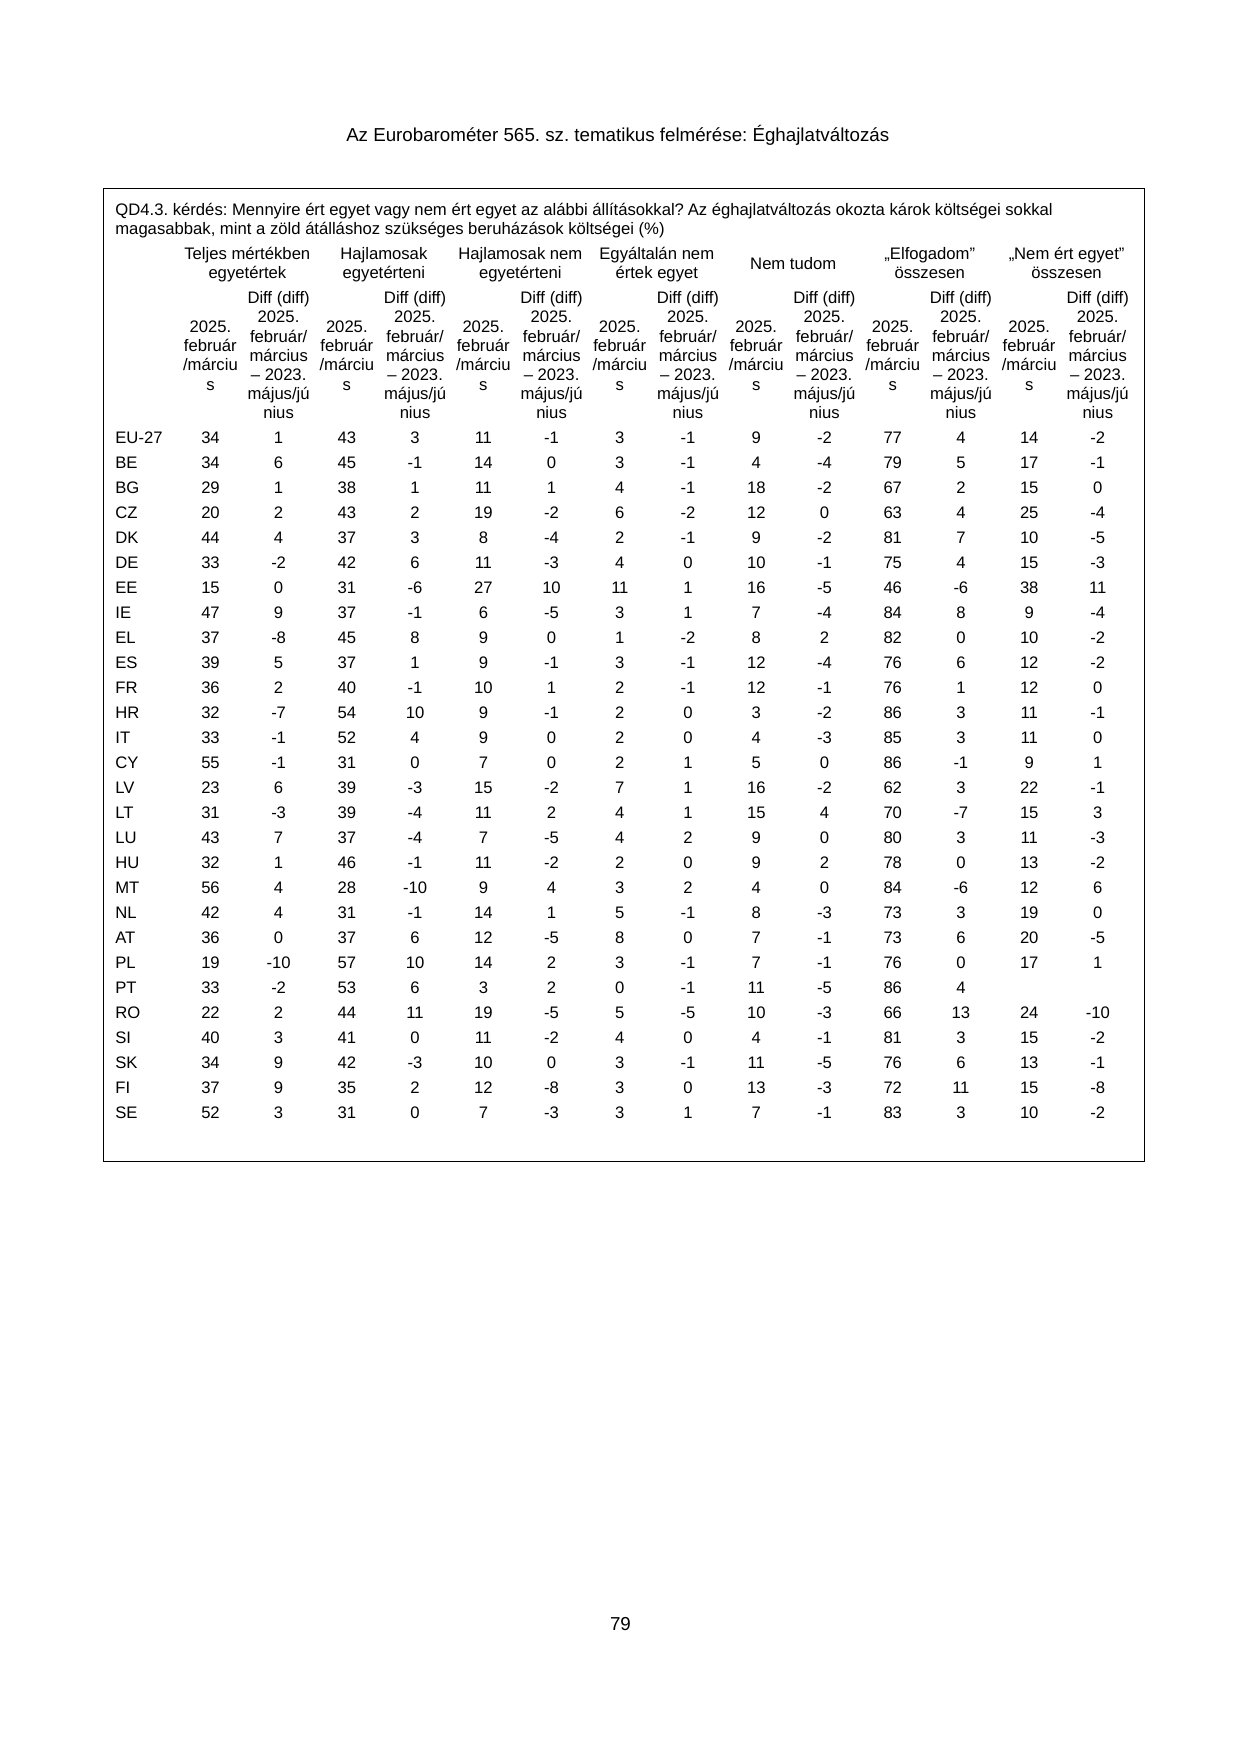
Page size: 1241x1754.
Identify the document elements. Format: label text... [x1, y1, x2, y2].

table_cell 3 [588, 425, 651, 450]
table_cell 3 [924, 825, 998, 850]
table_cell 15 [998, 800, 1060, 825]
table_cell 19 [998, 900, 1060, 925]
table_cell -4 [787, 600, 861, 625]
table_cell 1 [651, 1100, 725, 1125]
table_cell 32 [179, 850, 241, 875]
table_cell 76 [861, 675, 924, 700]
table_cell -5 [651, 1000, 725, 1025]
table_cell -1 [1060, 775, 1135, 800]
table_cell 1 [241, 475, 315, 500]
table_cell 7 [241, 825, 315, 850]
table_cell -1 [651, 425, 725, 450]
table_cell 84 [861, 600, 924, 625]
table_cell 2025. február/március [998, 285, 1060, 425]
table_cell 3 [924, 1025, 998, 1050]
table_cell -3 [1060, 825, 1135, 850]
table_cell -10 [241, 950, 315, 975]
table_cell 2 [651, 875, 725, 900]
table_cell 3 [588, 650, 651, 675]
table_cell 4 [725, 875, 787, 900]
table_cell 2 [514, 950, 588, 975]
table_cell 6 [378, 975, 452, 1000]
table_cell 36 [179, 675, 241, 700]
table_cell 36 [179, 925, 241, 950]
table_cell -4 [787, 450, 861, 475]
table_cell 2 [588, 675, 651, 700]
table_cell 81 [861, 1025, 924, 1050]
table_cell -2 [1060, 1025, 1135, 1050]
table_cell 3 [588, 1100, 651, 1125]
table_cell -1 [378, 675, 452, 700]
table_cell 0 [651, 725, 725, 750]
table_cell 3 [378, 525, 452, 550]
table_cell 15 [998, 475, 1060, 500]
table_cell 1 [651, 750, 725, 775]
table_cell 6 [378, 925, 452, 950]
table_cell -5 [787, 575, 861, 600]
table_cell 8 [725, 900, 787, 925]
table_cell EU-27 [112, 425, 179, 450]
table_cell 3 [1060, 800, 1135, 825]
table_cell 3 [924, 700, 998, 725]
table_cell 41 [315, 1025, 378, 1050]
table_cell -1 [514, 425, 588, 450]
table_cell 13 [725, 1075, 787, 1100]
table_cell SI [112, 1025, 179, 1050]
table_cell 33 [179, 975, 241, 1000]
table_cell 0 [787, 825, 861, 850]
table_cell -1 [787, 550, 861, 575]
table_cell -3 [514, 550, 588, 575]
table_cell 8 [924, 600, 998, 625]
table_cell 73 [861, 925, 924, 950]
table_cell 6 [924, 1050, 998, 1075]
table_cell 0 [1060, 675, 1135, 700]
table_cell 1 [651, 775, 725, 800]
table_cell 2 [241, 1000, 315, 1025]
table_cell -2 [514, 850, 588, 875]
table_cell 12 [725, 500, 787, 525]
table_cell -1 [651, 675, 725, 700]
table_cell -2 [514, 500, 588, 525]
table_cell 12 [725, 675, 787, 700]
table_cell BE [112, 450, 179, 475]
table_cell 9 [241, 1050, 315, 1075]
table_cell 11 [452, 475, 514, 500]
table_cell 6 [1060, 875, 1135, 900]
table_cell 9 [452, 625, 514, 650]
table_cell 43 [179, 825, 241, 850]
table_cell -2 [1060, 1100, 1135, 1125]
table_cell 1 [1060, 750, 1135, 775]
table_cell 1 [651, 575, 725, 600]
table_cell 76 [861, 950, 924, 975]
table_cell 43 [315, 425, 378, 450]
table_cell 9 [452, 700, 514, 725]
table_cell 10 [514, 575, 588, 600]
table_cell 2 [241, 500, 315, 525]
table_cell -1 [378, 600, 452, 625]
table_cell 11 [725, 975, 787, 1000]
table_cell 45 [315, 625, 378, 650]
table_cell 4 [924, 425, 998, 450]
table_cell 8 [452, 525, 514, 550]
table_cell -3 [241, 800, 315, 825]
table_cell 0 [378, 750, 452, 775]
table_cell -5 [1060, 525, 1135, 550]
table_cell 20 [179, 500, 241, 525]
table_cell 10 [998, 625, 1060, 650]
table_header QD4.3. kérdés: Mennyire ért egyet vagy nem ért egyet az alábbi állításokkal? Az éghajlatváltozás okozta károk költségei sokkal magasabbak, mint a zöld átálláshoz szükséges beruházások költségei (%) [112, 197, 1135, 241]
table_cell 4 [588, 550, 651, 575]
table_cell 0 [787, 500, 861, 525]
table_cell -1 [514, 700, 588, 725]
table_cell Teljes mértékben egyetértek [179, 241, 315, 285]
table_cell [112, 285, 179, 425]
table_cell 12 [998, 675, 1060, 700]
table_cell -2 [241, 550, 315, 575]
table_cell 10 [725, 550, 787, 575]
table_cell 14 [452, 900, 514, 925]
table_cell 4 [725, 725, 787, 750]
table_cell -1 [514, 650, 588, 675]
table_cell 0 [651, 700, 725, 725]
table_cell [1060, 975, 1135, 1000]
table_cell 46 [861, 575, 924, 600]
table_cell 37 [315, 600, 378, 625]
table_cell 11 [998, 725, 1060, 750]
table_cell FI [112, 1075, 179, 1100]
table_cell 4 [924, 550, 998, 575]
table_cell 76 [861, 1050, 924, 1075]
table_cell -1 [787, 1025, 861, 1050]
table_cell 22 [179, 1000, 241, 1025]
table_cell -1 [241, 750, 315, 775]
table_cell 25 [998, 500, 1060, 525]
table_cell 2 [378, 1075, 452, 1100]
table_cell 0 [651, 1025, 725, 1050]
table_cell IT [112, 725, 179, 750]
table_cell 8 [588, 925, 651, 950]
table_cell 37 [315, 925, 378, 950]
table_cell 75 [861, 550, 924, 575]
table_cell -1 [1060, 700, 1135, 725]
table_cell 31 [315, 1100, 378, 1125]
table_cell 6 [924, 650, 998, 675]
table_cell 19 [452, 1000, 514, 1025]
table_cell 2 [514, 975, 588, 1000]
table_cell 86 [861, 750, 924, 775]
table_cell 16 [725, 575, 787, 600]
table_cell 31 [315, 900, 378, 925]
table_cell 37 [315, 825, 378, 850]
table_cell 0 [241, 925, 315, 950]
table_cell -1 [241, 725, 315, 750]
table_cell Egyáltalán nem értek egyet [588, 241, 725, 285]
table_cell 11 [998, 825, 1060, 850]
table_cell -5 [514, 925, 588, 950]
table_cell 1 [378, 475, 452, 500]
table_cell 12 [452, 925, 514, 950]
table_cell -2 [1060, 625, 1135, 650]
table_cell -1 [651, 650, 725, 675]
table_cell -3 [787, 1000, 861, 1025]
table_cell 9 [725, 825, 787, 850]
table_cell -7 [924, 800, 998, 825]
table_cell 42 [315, 1050, 378, 1075]
table_cell 11 [452, 550, 514, 575]
table_cell -8 [241, 625, 315, 650]
table_cell 0 [514, 725, 588, 750]
table_cell 3 [588, 950, 651, 975]
table_cell 13 [998, 1050, 1060, 1075]
table_cell -2 [514, 1025, 588, 1050]
table_cell PL [112, 950, 179, 975]
table_cell 2 [787, 850, 861, 875]
table_cell -5 [1060, 925, 1135, 950]
table_cell 3 [588, 875, 651, 900]
table_cell 7 [725, 925, 787, 950]
table_cell 53 [315, 975, 378, 1000]
table_cell RO [112, 1000, 179, 1025]
table_cell 4 [588, 1025, 651, 1050]
table_cell 14 [452, 950, 514, 975]
table_cell 55 [179, 750, 241, 775]
table_cell 0 [787, 875, 861, 900]
table_cell 4 [241, 900, 315, 925]
table_cell 9 [452, 650, 514, 675]
table_cell 37 [179, 625, 241, 650]
table_cell 1 [651, 600, 725, 625]
table_cell SE [112, 1100, 179, 1125]
table_cell 34 [179, 1050, 241, 1075]
table_cell „Elfogadom” összesen [861, 241, 998, 285]
table_cell 46 [315, 850, 378, 875]
table_cell 0 [588, 975, 651, 1000]
table_cell 2025. február/március [452, 285, 514, 425]
table_cell NL [112, 900, 179, 925]
table_cell 9 [725, 525, 787, 550]
table_cell 20 [998, 925, 1060, 950]
table_cell 67 [861, 475, 924, 500]
table_cell [112, 241, 179, 285]
table_cell 6 [452, 600, 514, 625]
table_cell 10 [998, 525, 1060, 550]
table_cell 17 [998, 950, 1060, 975]
table_cell 4 [725, 450, 787, 475]
table_cell IE [112, 600, 179, 625]
table_cell 11 [378, 1000, 452, 1025]
table_cell 9 [998, 750, 1060, 775]
table_cell 2 [588, 750, 651, 775]
table_cell BG [112, 475, 179, 500]
table_cell 7 [452, 1100, 514, 1125]
table_cell 42 [179, 900, 241, 925]
table_cell 0 [1060, 725, 1135, 750]
table_cell 11 [998, 700, 1060, 725]
table_cell FR [112, 675, 179, 700]
table_cell Diff (diff) 2025. február/március – 2023. május/június [378, 285, 452, 425]
table_cell 1 [378, 650, 452, 675]
table_cell 14 [452, 450, 514, 475]
table_cell 2025. február/március [588, 285, 651, 425]
table_cell 3 [452, 975, 514, 1000]
table_cell 3 [924, 900, 998, 925]
table_cell 19 [179, 950, 241, 975]
table_cell 7 [725, 950, 787, 975]
table_cell 0 [924, 625, 998, 650]
table_cell 5 [588, 1000, 651, 1025]
table_cell 62 [861, 775, 924, 800]
table_cell 0 [924, 950, 998, 975]
table_cell Diff (diff) 2025. február/március – 2023. május/június [924, 285, 998, 425]
table_cell 31 [179, 800, 241, 825]
table_cell 0 [514, 450, 588, 475]
table_cell 11 [1060, 575, 1135, 600]
table_cell -1 [378, 850, 452, 875]
table_cell -1 [651, 1050, 725, 1075]
table_cell -10 [1060, 1000, 1135, 1025]
table_cell 4 [514, 875, 588, 900]
table_cell -2 [787, 700, 861, 725]
table_cell 4 [924, 500, 998, 525]
table_cell 11 [588, 575, 651, 600]
table_cell 15 [725, 800, 787, 825]
table_cell 7 [725, 600, 787, 625]
table_cell 23 [179, 775, 241, 800]
table_cell 0 [514, 1050, 588, 1075]
table_cell 4 [924, 975, 998, 1000]
table_cell 6 [241, 450, 315, 475]
table_cell -5 [787, 975, 861, 1000]
table_cell -8 [1060, 1075, 1135, 1100]
table_cell 86 [861, 700, 924, 725]
table_cell 4 [787, 800, 861, 825]
table_cell 0 [1060, 475, 1135, 500]
table_cell 11 [452, 1025, 514, 1050]
table_cell 11 [924, 1075, 998, 1100]
table_cell 54 [315, 700, 378, 725]
table_cell 18 [725, 475, 787, 500]
table_cell MT [112, 875, 179, 900]
table_cell -2 [651, 625, 725, 650]
table_cell 12 [452, 1075, 514, 1100]
table_cell -1 [787, 925, 861, 950]
table_cell -5 [514, 1000, 588, 1025]
table_cell 32 [179, 700, 241, 725]
table_cell 13 [998, 850, 1060, 875]
table_cell 2 [241, 675, 315, 700]
table_cell 2 [924, 475, 998, 500]
table_cell 38 [998, 575, 1060, 600]
table_cell 2025. február/március [315, 285, 378, 425]
table_cell -4 [378, 800, 452, 825]
table_cell -3 [1060, 550, 1135, 575]
table_cell 39 [315, 775, 378, 800]
table_cell -3 [787, 900, 861, 925]
table_cell 15 [179, 575, 241, 600]
table_cell -1 [651, 900, 725, 925]
table_cell -4 [378, 825, 452, 850]
table_cell 9 [241, 1075, 315, 1100]
table_cell 4 [378, 725, 452, 750]
table_cell 13 [924, 1000, 998, 1025]
table_cell 0 [1060, 900, 1135, 925]
table_cell 2 [787, 625, 861, 650]
table_cell 86 [861, 975, 924, 1000]
table_cell 7 [725, 1100, 787, 1125]
table_cell LU [112, 825, 179, 850]
table_cell 80 [861, 825, 924, 850]
table_cell 3 [241, 1025, 315, 1050]
table_cell 5 [725, 750, 787, 775]
table_cell 7 [924, 525, 998, 550]
table_cell -1 [787, 675, 861, 700]
table_cell 9 [998, 600, 1060, 625]
table_cell 3 [588, 1050, 651, 1075]
table_cell Diff (diff) 2025. február/március – 2023. május/június [1060, 285, 1135, 425]
table_cell -2 [1060, 650, 1135, 675]
table_cell 12 [725, 650, 787, 675]
table_cell 0 [651, 550, 725, 575]
table_cell -4 [1060, 600, 1135, 625]
table_cell 39 [179, 650, 241, 675]
table_cell -7 [241, 700, 315, 725]
table_cell -4 [787, 650, 861, 675]
table_cell 31 [315, 575, 378, 600]
table_cell 27 [452, 575, 514, 600]
table_cell 34 [179, 425, 241, 450]
table_cell 8 [378, 625, 452, 650]
table_cell 2 [514, 800, 588, 825]
table_cell 1 [588, 625, 651, 650]
table_cell 73 [861, 900, 924, 925]
table_cell 10 [452, 1050, 514, 1075]
table_cell -6 [924, 875, 998, 900]
table_cell 42 [315, 550, 378, 575]
table_cell -8 [514, 1075, 588, 1100]
table_cell 28 [315, 875, 378, 900]
table_cell -3 [378, 775, 452, 800]
table_cell 0 [378, 1025, 452, 1050]
table_cell 10 [452, 675, 514, 700]
table_cell 0 [514, 625, 588, 650]
table_cell 15 [452, 775, 514, 800]
table_cell Nem tudom [725, 241, 861, 285]
table_cell 5 [588, 900, 651, 925]
table_cell 6 [588, 500, 651, 525]
table_cell 5 [241, 650, 315, 675]
table_cell 14 [998, 425, 1060, 450]
table_cell -2 [787, 425, 861, 450]
table_cell 81 [861, 525, 924, 550]
table_cell 77 [861, 425, 924, 450]
table_cell 2025. február/március [179, 285, 241, 425]
table_cell 7 [452, 825, 514, 850]
table_cell -1 [651, 975, 725, 1000]
table_cell 37 [315, 525, 378, 550]
table_cell 6 [241, 775, 315, 800]
table_cell 3 [588, 1075, 651, 1100]
table_cell Diff (diff) 2025. február/március – 2023. május/június [514, 285, 588, 425]
table_cell 0 [787, 750, 861, 775]
table_cell -2 [651, 500, 725, 525]
table_cell 1 [514, 675, 588, 700]
table_cell 4 [588, 825, 651, 850]
table_cell 52 [179, 1100, 241, 1125]
table_cell -10 [378, 875, 452, 900]
table_cell -1 [651, 525, 725, 550]
table_cell 17 [998, 450, 1060, 475]
table_cell 37 [315, 650, 378, 675]
table_cell 0 [651, 1075, 725, 1100]
table_cell 2025. február/március [861, 285, 924, 425]
table_cell -2 [1060, 425, 1135, 450]
table_cell -2 [787, 775, 861, 800]
table_cell 83 [861, 1100, 924, 1125]
table_cell LT [112, 800, 179, 825]
table_cell 40 [179, 1025, 241, 1050]
table_cell -1 [1060, 450, 1135, 475]
table_cell 2 [588, 725, 651, 750]
table_cell -1 [787, 1100, 861, 1125]
table_cell -6 [378, 575, 452, 600]
table_cell 4 [241, 875, 315, 900]
table_cell 5 [924, 450, 998, 475]
table_cell 10 [378, 700, 452, 725]
table_cell 45 [315, 450, 378, 475]
table_cell 33 [179, 725, 241, 750]
table_cell 34 [179, 450, 241, 475]
table_cell 4 [241, 525, 315, 550]
table_cell AT [112, 925, 179, 950]
table_cell HR [112, 700, 179, 725]
table_cell 6 [378, 550, 452, 575]
table_cell -1 [378, 450, 452, 475]
table_cell 2025. február/március [725, 285, 787, 425]
table_cell 0 [514, 750, 588, 775]
table_cell CY [112, 750, 179, 775]
table_cell 38 [315, 475, 378, 500]
table_cell „Nem ért egyet” összesen [998, 241, 1135, 285]
table_cell -1 [1060, 1050, 1135, 1075]
table_cell 9 [725, 425, 787, 450]
table_cell 15 [998, 1075, 1060, 1100]
table_cell 0 [651, 850, 725, 875]
table_cell 85 [861, 725, 924, 750]
table_cell -2 [787, 475, 861, 500]
table_cell 76 [861, 650, 924, 675]
table_cell [998, 975, 1060, 1000]
table_cell 0 [651, 925, 725, 950]
table_cell 6 [924, 925, 998, 950]
table_cell 52 [315, 725, 378, 750]
table_cell -6 [924, 575, 998, 600]
table_cell -2 [241, 975, 315, 1000]
table_cell 78 [861, 850, 924, 875]
table_cell 1 [514, 475, 588, 500]
table_cell 2 [588, 700, 651, 725]
table_cell -1 [787, 950, 861, 975]
table_cell 82 [861, 625, 924, 650]
table_cell LV [112, 775, 179, 800]
table_cell Diff (diff) 2025. február/március – 2023. május/június [787, 285, 861, 425]
table_cell 1 [514, 900, 588, 925]
table_cell 4 [725, 1025, 787, 1050]
table_cell 24 [998, 1000, 1060, 1025]
table_cell DE [112, 550, 179, 575]
table_cell -4 [514, 525, 588, 550]
table_cell 4 [588, 475, 651, 500]
table_cell 19 [452, 500, 514, 525]
table_cell 10 [378, 950, 452, 975]
table_cell -4 [1060, 500, 1135, 525]
table_cell 56 [179, 875, 241, 900]
table_cell Diff (diff) 2025. február/március – 2023. május/június [241, 285, 315, 425]
table_cell 2 [588, 525, 651, 550]
table_cell 35 [315, 1075, 378, 1100]
table_cell EE [112, 575, 179, 600]
table_cell 11 [452, 425, 514, 450]
table_cell DK [112, 525, 179, 550]
table_cell Hajlamosak nem egyetérteni [452, 241, 588, 285]
table_cell 0 [241, 575, 315, 600]
table_cell -5 [787, 1050, 861, 1075]
table_cell 3 [378, 425, 452, 450]
table_cell 70 [861, 800, 924, 825]
table_cell 12 [998, 875, 1060, 900]
table_cell 3 [588, 450, 651, 475]
table_cell 12 [998, 650, 1060, 675]
table_cell 9 [452, 725, 514, 750]
table_cell 31 [315, 750, 378, 775]
table_cell -3 [787, 725, 861, 750]
table_cell 1 [1060, 950, 1135, 975]
table_cell -1 [651, 475, 725, 500]
table_cell 3 [725, 700, 787, 725]
table_cell -5 [514, 600, 588, 625]
table_cell 0 [924, 850, 998, 875]
table_cell -3 [514, 1100, 588, 1125]
table_cell 66 [861, 1000, 924, 1025]
table_cell 15 [998, 1025, 1060, 1050]
table_cell 72 [861, 1075, 924, 1100]
table_cell 11 [725, 1050, 787, 1075]
table_cell 1 [241, 425, 315, 450]
table_cell 7 [588, 775, 651, 800]
table_cell EL [112, 625, 179, 650]
table_cell 3 [924, 1100, 998, 1125]
table_cell 10 [998, 1100, 1060, 1125]
table_cell ES [112, 650, 179, 675]
table_cell 47 [179, 600, 241, 625]
table_cell 44 [315, 1000, 378, 1025]
table_cell 9 [452, 875, 514, 900]
table_cell Hajlamosak egyetérteni [315, 241, 452, 285]
table_cell 2 [651, 825, 725, 850]
table_cell 63 [861, 500, 924, 525]
table_cell SK [112, 1050, 179, 1075]
table_cell -2 [1060, 850, 1135, 875]
table_cell 3 [924, 775, 998, 800]
table_cell -1 [378, 900, 452, 925]
table_cell -3 [378, 1050, 452, 1075]
table_cell 1 [651, 800, 725, 825]
table_cell HU [112, 850, 179, 875]
table_cell -1 [924, 750, 998, 775]
table_cell 79 [861, 450, 924, 475]
table_cell 39 [315, 800, 378, 825]
table_cell 29 [179, 475, 241, 500]
table_cell 11 [452, 800, 514, 825]
table_cell 43 [315, 500, 378, 525]
table_cell 3 [241, 1100, 315, 1125]
table_cell 33 [179, 550, 241, 575]
table_cell 9 [725, 850, 787, 875]
table_cell 16 [725, 775, 787, 800]
table_cell 3 [924, 725, 998, 750]
table_cell 4 [588, 800, 651, 825]
table_cell 2 [378, 500, 452, 525]
table_cell Diff (diff) 2025. február/március – 2023. május/június [651, 285, 725, 425]
table_cell 1 [241, 850, 315, 875]
table_cell 22 [998, 775, 1060, 800]
table_cell 9 [241, 600, 315, 625]
table_cell 3 [588, 600, 651, 625]
table_cell 57 [315, 950, 378, 975]
table_cell -1 [651, 450, 725, 475]
table_cell 84 [861, 875, 924, 900]
table_cell -2 [514, 775, 588, 800]
table_cell CZ [112, 500, 179, 525]
table_cell 11 [452, 850, 514, 875]
table_cell 1 [924, 675, 998, 700]
table_cell 40 [315, 675, 378, 700]
table_cell -1 [651, 950, 725, 975]
table_cell -5 [514, 825, 588, 850]
table_cell 37 [179, 1075, 241, 1100]
table_cell -2 [787, 525, 861, 550]
table_cell 10 [725, 1000, 787, 1025]
table_cell -3 [787, 1075, 861, 1100]
table_cell 2 [588, 850, 651, 875]
table_cell PT [112, 975, 179, 1000]
table_cell 7 [452, 750, 514, 775]
table_cell 44 [179, 525, 241, 550]
table_cell 8 [725, 625, 787, 650]
table_cell 0 [378, 1100, 452, 1125]
table_cell 15 [998, 550, 1060, 575]
